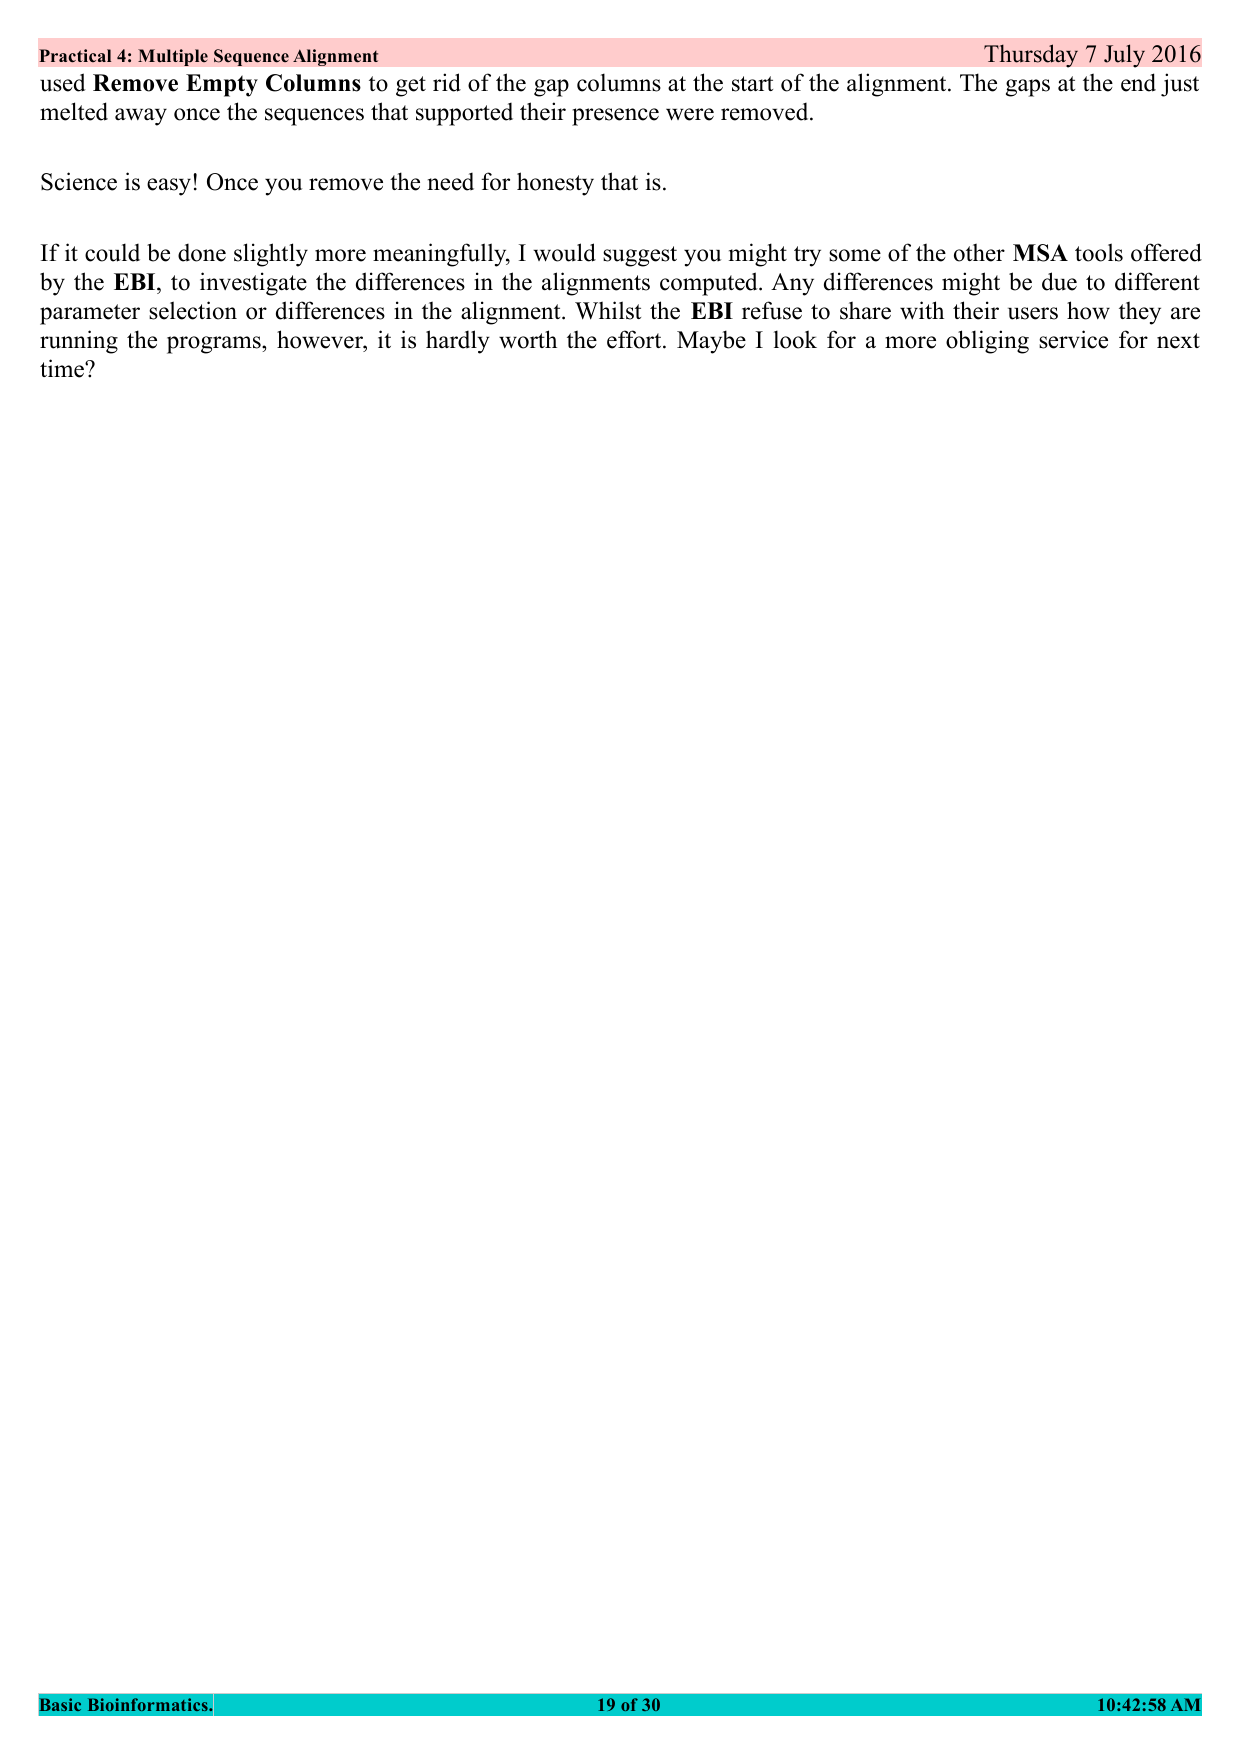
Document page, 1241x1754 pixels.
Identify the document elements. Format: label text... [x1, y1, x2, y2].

text Science is easy! Once you remove the need for honesty that is. [40, 167, 1202, 196]
text If it could be done slightly more meaningfully, I would suggest you might try some of the other MSA tools offered by the EBI, to investigate the differences in the alignments computed. Any differences might be due to different parameter selection or differences in the alignment. Whilst the EBI refuse to share with their users how they are running the programs, however, it is hardly worth the effort. Maybe I look for a more obliging service for next time? [40, 237, 1202, 383]
text used Remove Empty Columns to get rid of the gap columns at the start of the alignment. The gaps at the end just melted away once the sequences that supported their presence were removed. [40, 67, 1202, 126]
